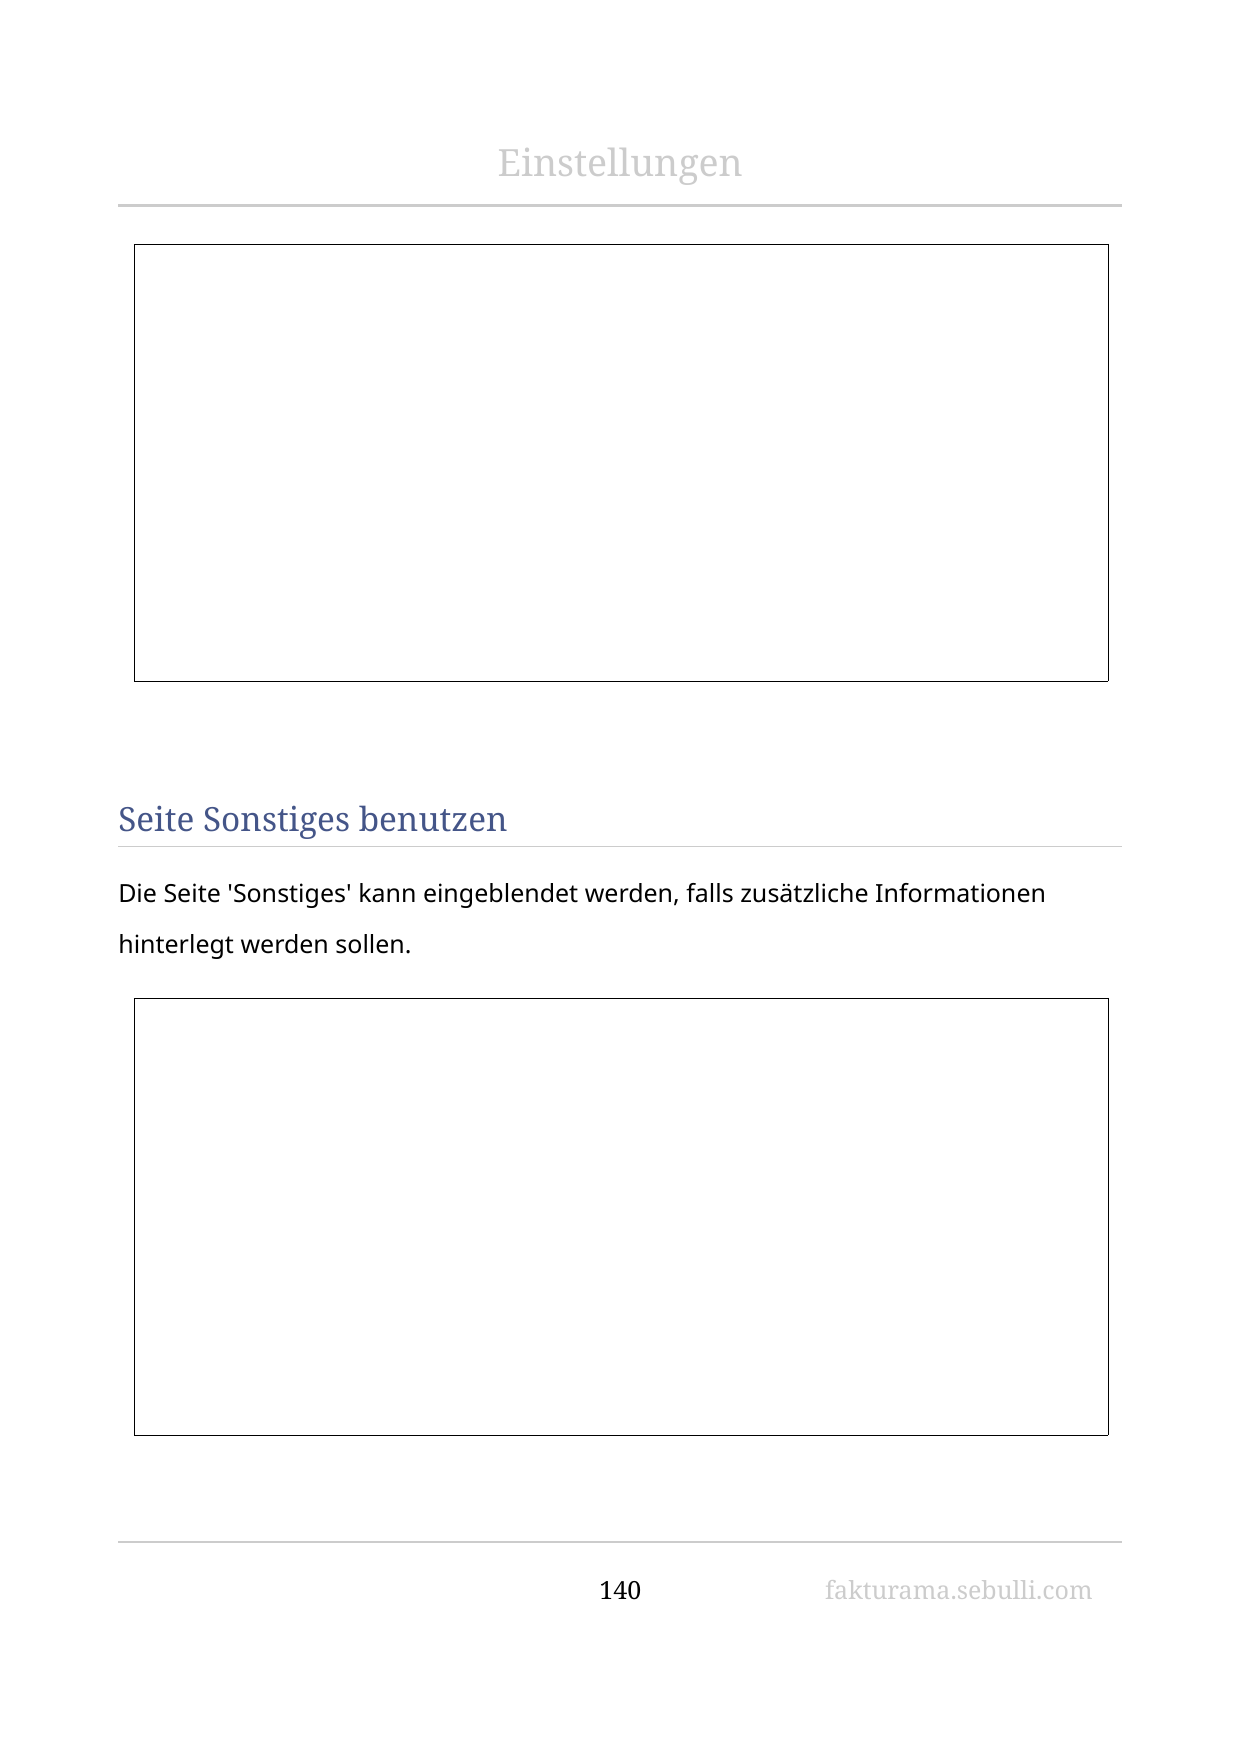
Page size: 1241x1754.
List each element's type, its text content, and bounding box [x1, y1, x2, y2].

subtitle Seite Sonstiges benutzen [118, 796, 1122, 846]
text Die Seite 'Sonstiges' kann eingeblendet werden, falls zusätzliche Informationen hinterlegt werden sollen. [118, 876, 1122, 961]
